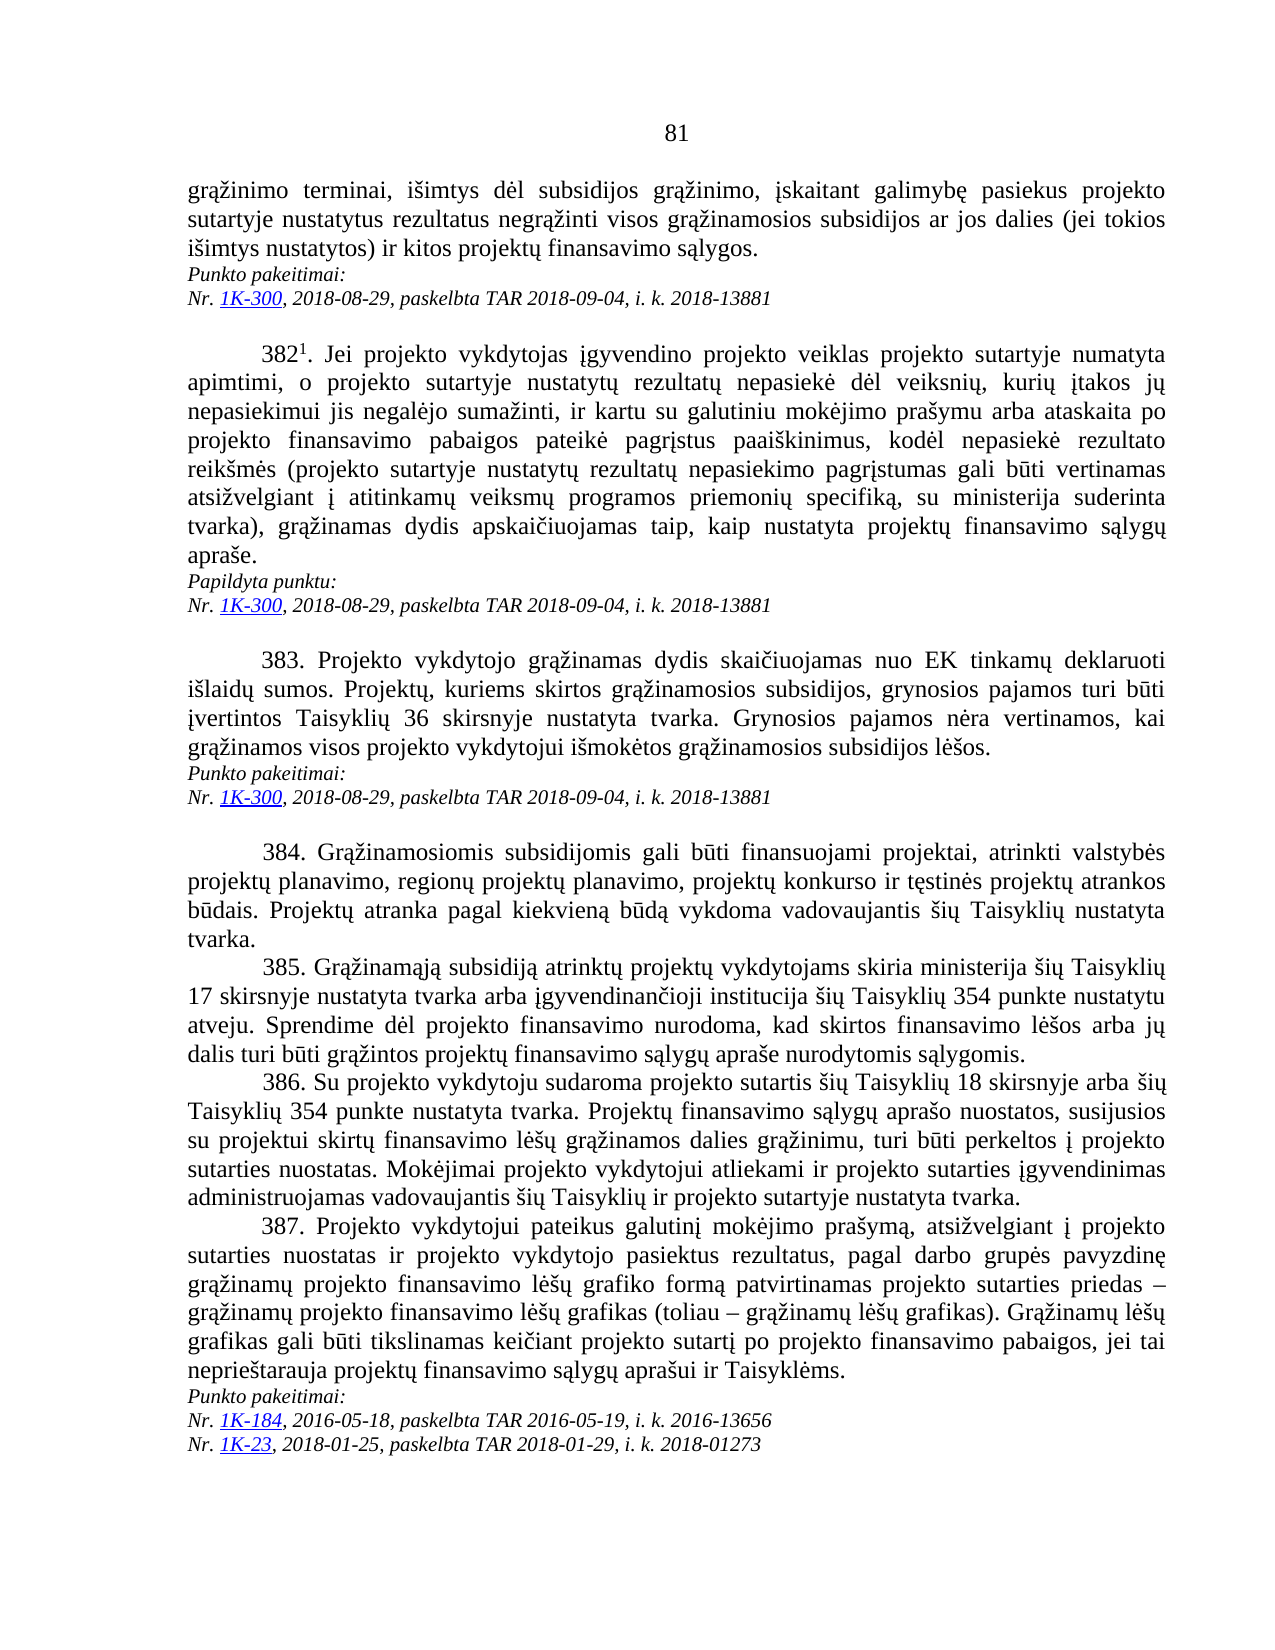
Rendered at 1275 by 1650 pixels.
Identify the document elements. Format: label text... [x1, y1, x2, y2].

text 386. Su projekto vykdytoju sudaroma projekto sutartis šių Taisyklių 18 skirsnyje arba šių Taisyklių 354 punkte nustatyta tvarka. Projektų finansavimo sąlygų aprašo nuostatos, susijusios su projektui skirtų finansavimo lėšų grąžinamos dalies grąžinimu, turi būti perkeltos į projekto sutarties nuostatas. Mokėjimai projekto vykdytojui atliekami ir projekto sutarties įgyvendinimas administruojamas vadovaujantis šių Taisyklių ir projekto sutartyje nustatyta tvarka. [187, 1067, 1167, 1211]
text Punkto pakeitimai: [187, 761, 1167, 785]
text 3821. Jei projekto vykdytojas įgyvendino projekto veiklas projekto sutartyje numatyta apimtimi, o projekto sutartyje nustatytų rezultatų nepasiekė dėl veiksnių, kurių įtakos jų nepasiekimui jis negalėjo sumažinti, ir kartu su galutiniu mokėjimo prašymu arba ataskaita po projekto finansavimo pabaigos pateikė pagrįstus paaiškinimus, kodėl nepasiekė rezultato reikšmės (projekto sutartyje nustatytų rezultatų nepasiekimo pagrįstumas gali būti vertinamas atsižvelgiant į atitinkamų veiksmų programos priemonių specifiką, su ministerija suderinta tvarka), grąžinamas dydis apskaičiuojamas taip, kaip nustatyta projektų finansavimo sąlygų apraše. [187, 339, 1167, 569]
text Nr. 1K-300, 2018-08-29, paskelbta TAR 2018-09-04, i. k. 2018-13881 [187, 593, 1167, 617]
text Nr. 1K-300, 2018-08-29, paskelbta TAR 2018-09-04, i. k. 2018-13881 [187, 785, 1167, 809]
text grąžinimo terminai, išimtys dėl subsidijos grąžinimo, įskaitant galimybę pasiekus projekto sutartyje nustatytus rezultatus negrąžinti visos grąžinamosios subsidijos ar jos dalies (jei tokios išimtys nustatytos) ir kitos projektų finansavimo sąlygos. [187, 176, 1167, 262]
text Nr. 1K-300, 2018-08-29, paskelbta TAR 2018-09-04, i. k. 2018-13881 [187, 286, 1167, 310]
text Papildyta punktu: [187, 569, 1167, 593]
text 385. Grąžinamąją subsidiją atrinktų projektų vykdytojams skiria ministerija šių Taisyklių 17 skirsnyje nustatyta tvarka arba įgyvendinančioji institucija šių Taisyklių 354 punkte nustatytu atveju. Sprendime dėl projekto finansavimo nurodoma, kad skirtos finansavimo lėšos arba jų dalis turi būti grąžintos projektų finansavimo sąlygų apraše nurodytomis sąlygomis. [187, 952, 1167, 1067]
text 387. Projekto vykdytojui pateikus galutinį mokėjimo prašymą, atsižvelgiant į projekto sutarties nuostatas ir projekto vykdytojo pasiektus rezultatus, pagal darbo grupės pavyzdinę grąžinamų projekto finansavimo lėšų grafiko formą patvirtinamas projekto sutarties priedas – grąžinamų projekto finansavimo lėšų grafikas (toliau – grąžinamų lėšų grafikas). Grąžinamų lėšų grafikas gali būti tikslinamas keičiant projekto sutartį po projekto finansavimo pabaigos, jei tai neprieštarauja projektų finansavimo sąlygų aprašui ir Taisyklėms. [187, 1211, 1167, 1384]
text Punkto pakeitimai: [187, 262, 1167, 286]
text Nr. 1K-23, 2018-01-25, paskelbta TAR 2018-01-29, i. k. 2018-01273 [187, 1432, 1167, 1456]
text Nr. 1K-184, 2016-05-18, paskelbta TAR 2016-05-19, i. k. 2016-13656 [187, 1408, 1167, 1432]
text 383. Projekto vykdytojo grąžinamas dydis skaičiuojamas nuo EK tinkamų deklaruoti išlaidų sumos. Projektų, kuriems skirtos grąžinamosios subsidijos, grynosios pajamos turi būti įvertintos Taisyklių 36 skirsnyje nustatyta tvarka. Grynosios pajamos nėra vertinamos, kai grąžinamos visos projekto vykdytojui išmokėtos grąžinamosios subsidijos lėšos. [187, 646, 1167, 761]
text Punkto pakeitimai: [187, 1384, 1167, 1408]
text 384. Grąžinamosiomis subsidijomis gali būti finansuojami projektai, atrinkti valstybės projektų planavimo, regionų projektų planavimo, projektų konkurso ir tęstinės projektų atrankos būdais. Projektų atranka pagal kiekvieną būdą vykdoma vadovaujantis šių Taisyklių nustatyta tvarka. [187, 837, 1167, 952]
